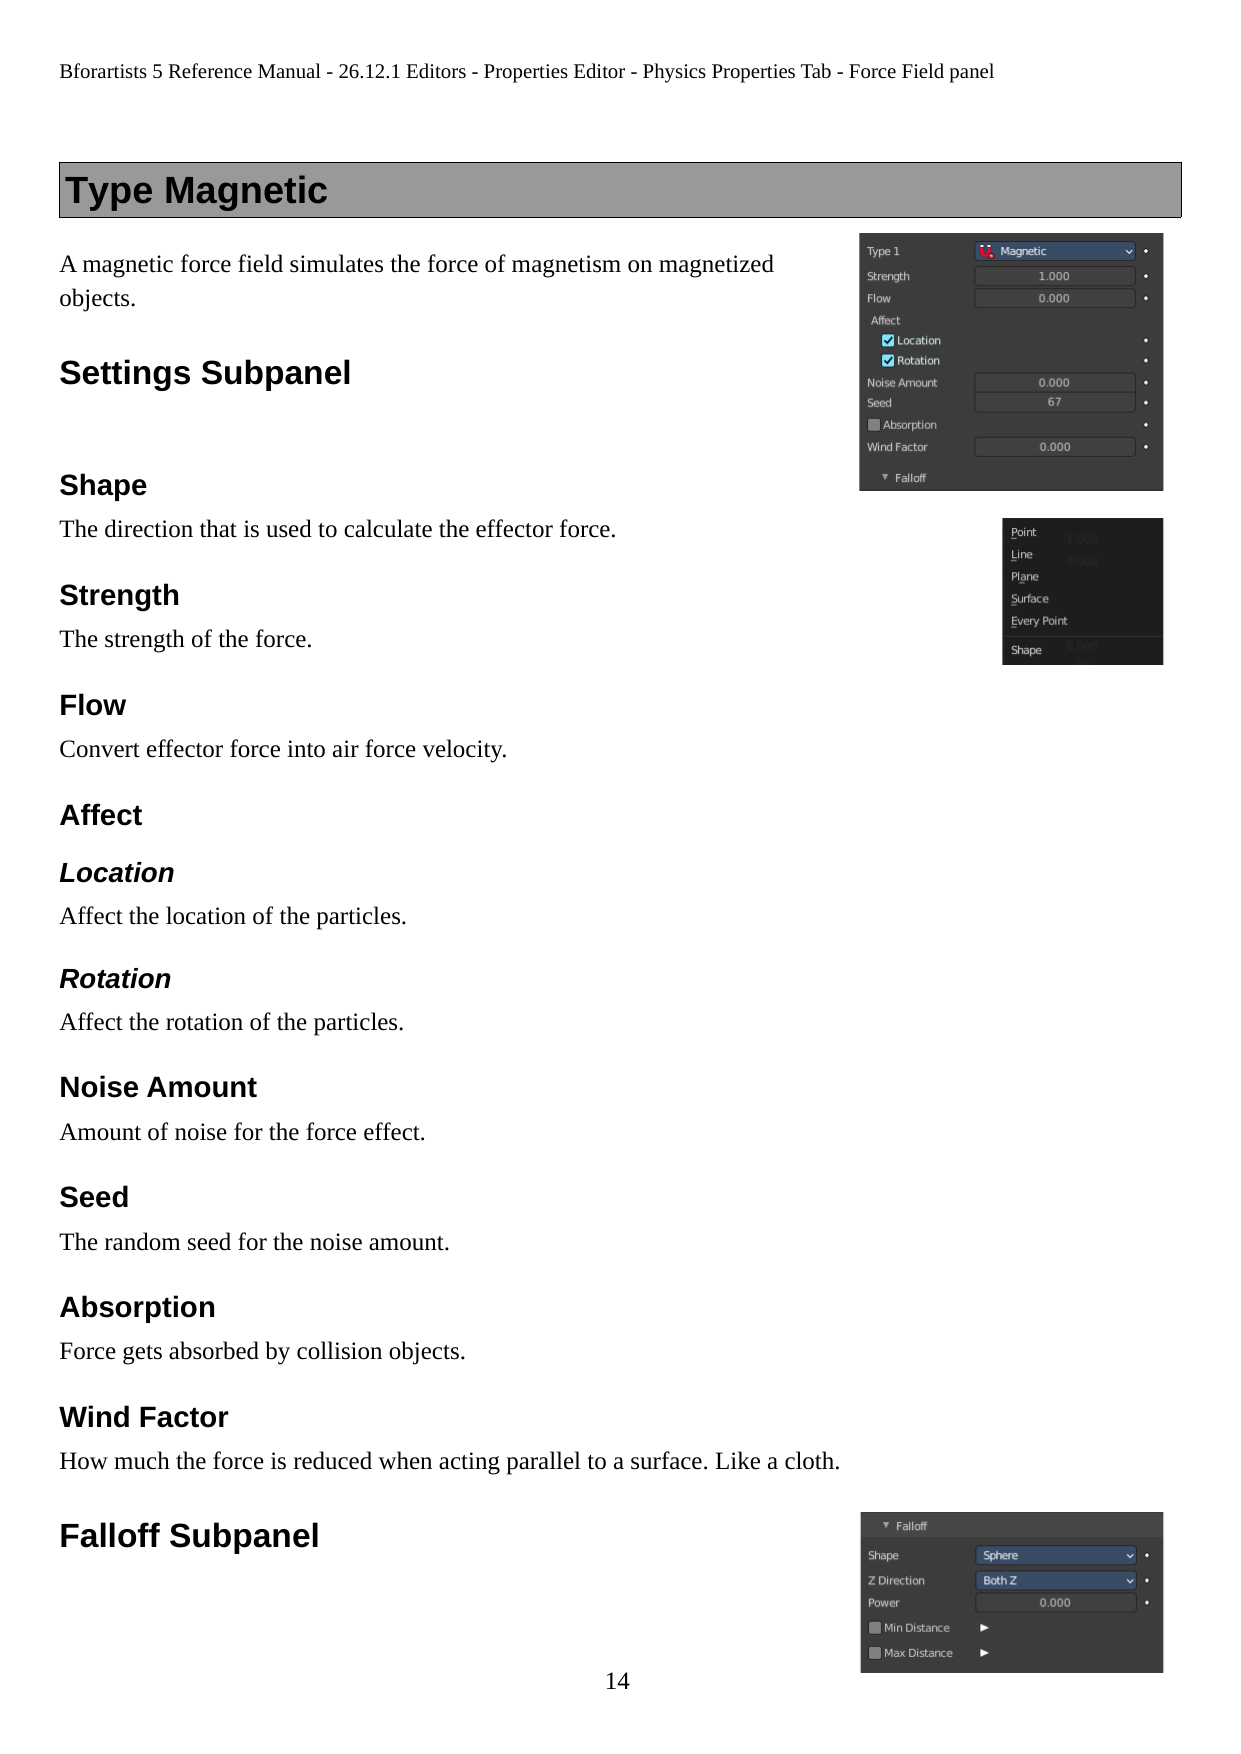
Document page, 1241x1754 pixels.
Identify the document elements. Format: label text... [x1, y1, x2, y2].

subtitle Strength [59, 578, 1002, 612]
subtitle Absorption [59, 1290, 1181, 1324]
picture [859, 233, 1164, 491]
subtitle Shape [59, 468, 1181, 502]
text Force gets absorbed by collision objects. [59, 1336, 1181, 1365]
subtitle Affect [59, 798, 1181, 831]
subtitle [1164, 578, 1181, 612]
subtitle Location [59, 856, 1181, 888]
subtitle Noise Amount [59, 1070, 1181, 1104]
subtitle [1164, 1516, 1181, 1555]
subtitle Seed [59, 1180, 1181, 1214]
picture [860, 1512, 1164, 1673]
subtitle Flow [59, 688, 1181, 722]
text The direction that is used to calculate the effector force. [59, 514, 1181, 543]
text The strength of the force. [59, 624, 1002, 653]
text A magnetic force field simulates the force of magnetism on magnetized objects. [59, 249, 859, 312]
subtitle [1164, 353, 1181, 392]
text Convert effector force into air force velocity. [59, 734, 1181, 763]
subtitle Falloff Subpanel [59, 1516, 860, 1555]
text The random seed for the noise amount. [59, 1227, 1181, 1255]
text How much the force is reduced when acting parallel to a surface. Like a cloth. [59, 1446, 1181, 1475]
subtitle Rotation [59, 962, 1181, 994]
subtitle Settings Subpanel [59, 353, 859, 392]
text Affect the location of the particles. [59, 901, 1181, 929]
table_header Type Magnetic [60, 163, 1181, 217]
subtitle Wind Factor [59, 1400, 1181, 1434]
text Amount of noise for the force effect. [59, 1117, 1181, 1145]
picture [1002, 518, 1164, 665]
text Affect the rotation of the particles. [59, 1007, 1181, 1036]
